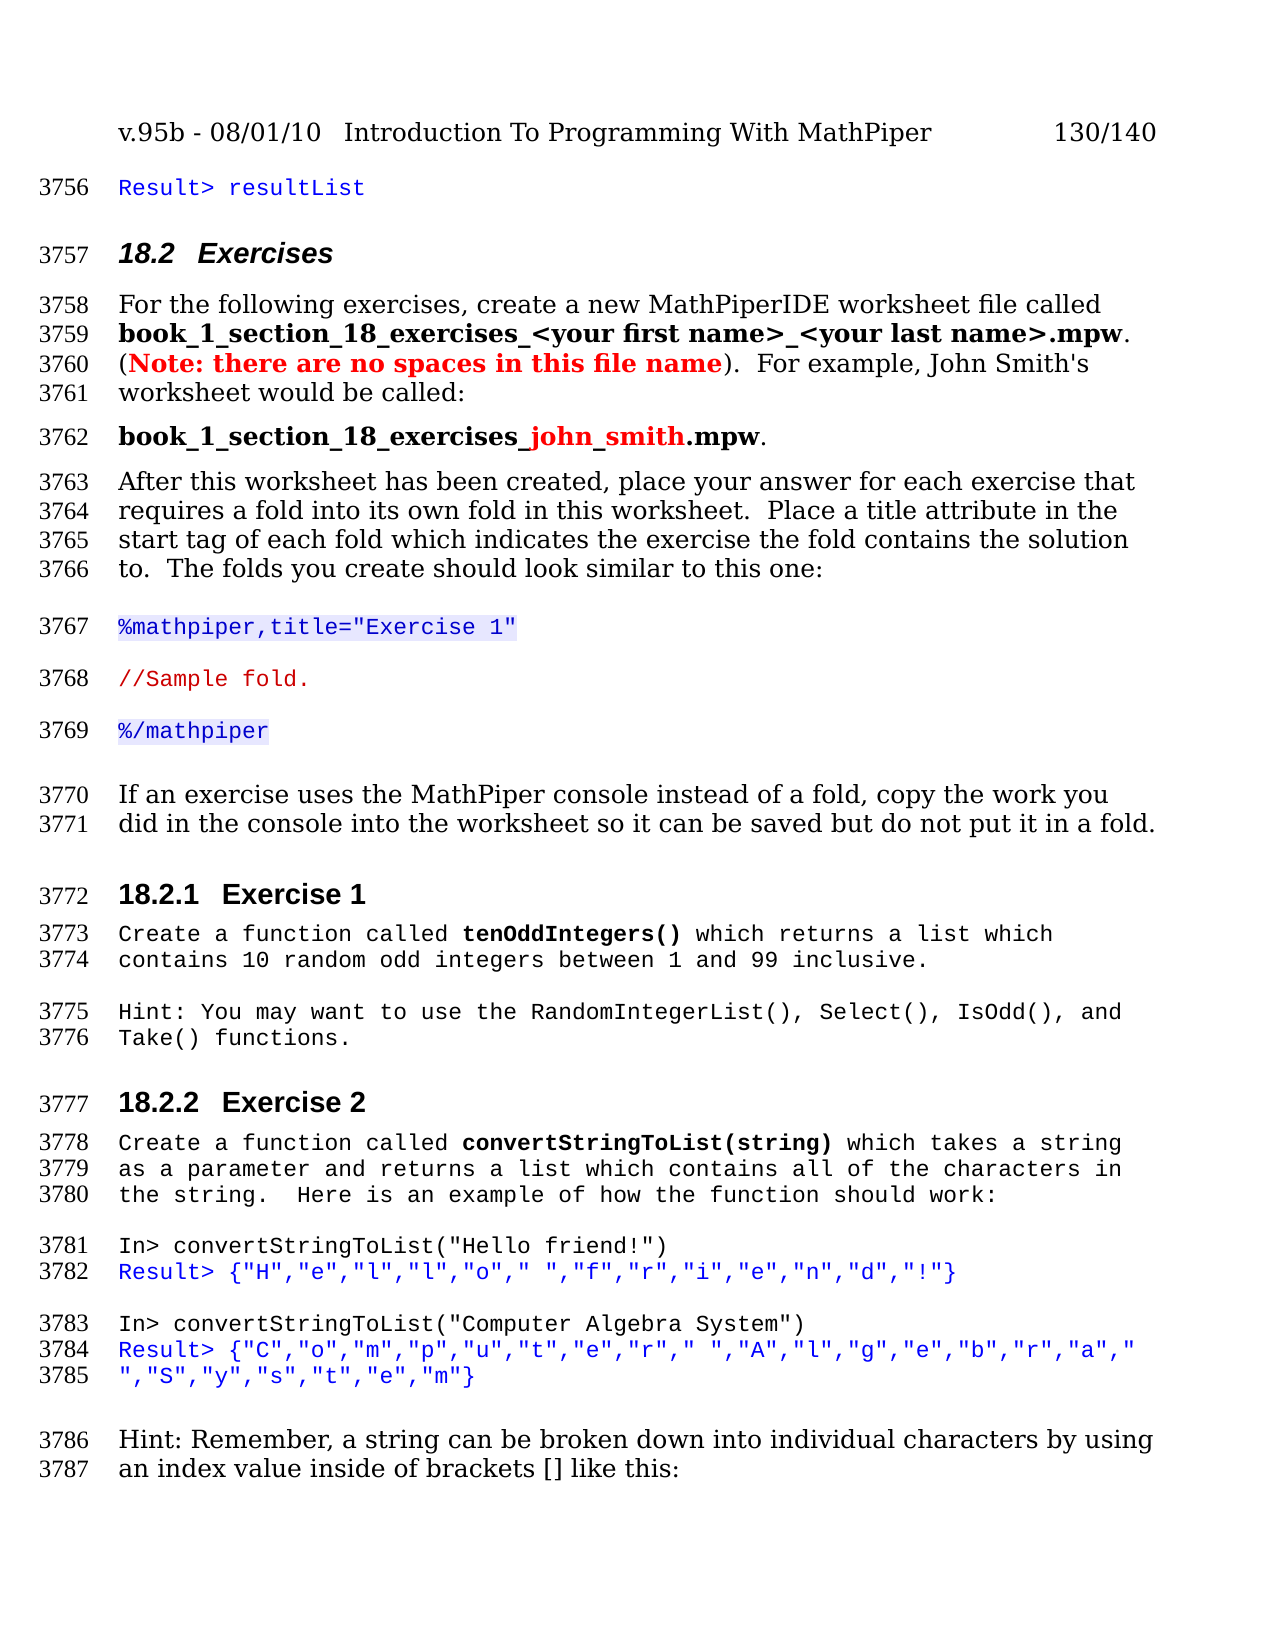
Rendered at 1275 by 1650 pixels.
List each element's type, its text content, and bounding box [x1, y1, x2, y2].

text Hint: Remember, a string can be broken down into individual characters by using an index value inside of brackets [] like this: [118, 1425, 1157, 1484]
subtitle Exercise 2 [118, 1086, 1157, 1119]
text Create a function called convertStringToList(string) which takes a string as a parameter and returns a list which contains all of the characters in the string. Here is an example of how the function should work: [118, 1131, 1157, 1209]
text If an exercise uses the MathPiper console instead of a fold, copy the work you did in the console into the worksheet so it can be saved but do not put it in a fold. [118, 780, 1157, 838]
text In> convertStringToList("Hello friend!") [118, 1235, 1157, 1261]
text In> convertStringToList("Computer Algebra System") [118, 1313, 1157, 1338]
text For the following exercises, create a new MathPiperIDE worksheet file called book_1_section_18_exercises_<your first name>_<your last name>.mpw. (Note: there are no spaces in this file name). For example, John Smith's worksheet would be called: [118, 290, 1157, 407]
subtitle Exercises [118, 236, 1157, 269]
text Result> resultList [118, 177, 1157, 203]
subtitle Exercise 1 [118, 877, 1157, 911]
text %mathpiper,title="Exercise 1" [118, 615, 1157, 641]
text After this worksheet has been created, place your answer for each exercise that requires a fold into its own fold in this worksheet. Place a title attribute in the start tag of each fold which indicates the exercise the fold contains the solution to. The folds you create should look similar to this one: [118, 467, 1157, 583]
text //Sample fold. [118, 667, 1157, 693]
text Hint: You may want to use the RandomIntegerList(), Select(), IsOdd(), and Take() functions. [118, 1001, 1157, 1052]
text Result> {"C","o","m","p","u","t","e","r"," ","A","l","g","e","b","r","a"," ","S","y","s","t","e","m"} [118, 1338, 1157, 1390]
text %/mathpiper [118, 719, 1157, 745]
text Create a function called tenOddIntegers() which returns a list which contains 10 random odd integers between 1 and 99 inclusive. [118, 923, 1157, 975]
text Result> {"H","e","l","l","o"," ","f","r","i","e","n","d","!"} [118, 1261, 1157, 1287]
text book_1_section_18_exercises_john_smith.mpw. [118, 422, 1157, 452]
